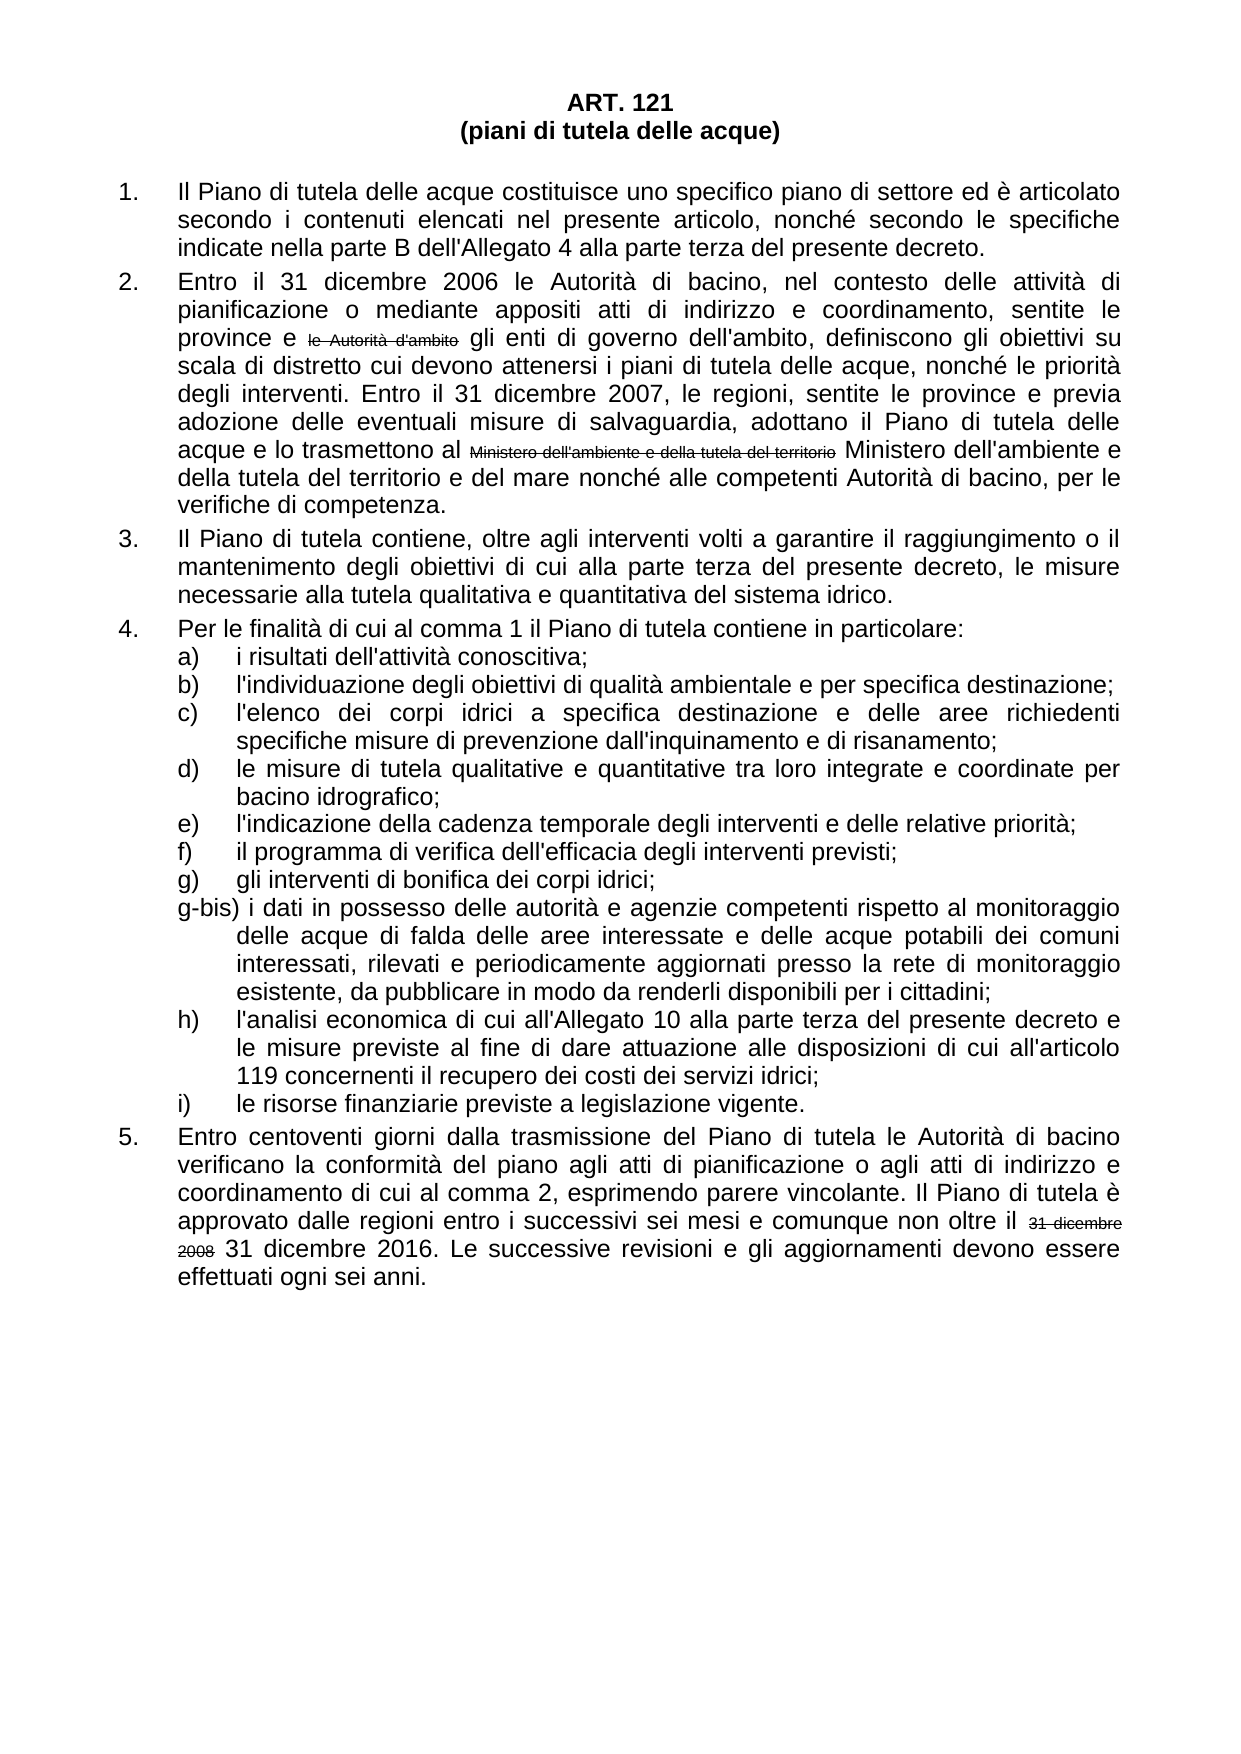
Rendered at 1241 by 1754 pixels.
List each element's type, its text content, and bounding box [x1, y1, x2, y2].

text g) gli interventi di bonifica dei corpi idrici; [177, 866, 1122, 894]
text g-bis) i dati in possesso delle autorità e agenzie competenti rispetto al monitoraggio delle acque di falda delle aree interessate e delle acque potabili dei comuni interessati, rilevati e periodicamente aggiornati presso la rete di monitoraggio esistente, da pubblicare in modo da renderli disponibili per i cittadini; [177, 894, 1122, 1006]
text 1. Il Piano di tutela delle acque costituisce uno specifico piano di settore ed è articolato secondo i contenuti elencati nel presente articolo, nonché secondo le specifiche indicate nella parte B dell'Allegato 4 alla parte terza del presente decreto. [118, 178, 1122, 262]
text i) le risorse finanziarie previste a legislazione vigente. [177, 1089, 1122, 1117]
text a) i risultati dell'attività conoscitiva; [177, 643, 1122, 671]
text b) l'individuazione degli obiettivi di qualità ambientale e per specifica destinazione; [177, 671, 1122, 698]
text 5. Entro centoventi giorni dalla trasmissione del Piano di tutela le Autorità di bacino verificano la conformità del piano agli atti di pianificazione o agli atti di indirizzo e coordinamento di cui al comma 2, esprimendo parere vincolante. Il Piano di tutela è approvato dalle regioni entro i successivi sei mesi e comunque non oltre il 31 dicembre 2008 31 dicembre 2016. Le successive revisioni e gli aggiornamenti devono essere effettuati ogni sei anni. [118, 1123, 1122, 1291]
text h) l'analisi economica di cui all'Allegato 10 alla parte terza del presente decreto e le misure previste al fine di dare attuazione alle disposizioni di cui all'articolo 119 concernenti il recupero dei costi dei servizi idrici; [177, 1006, 1122, 1089]
text e) l'indicazione della cadenza temporale degli interventi e delle relative priorità; [177, 810, 1122, 838]
text c) l'elenco dei corpi idrici a specifica destinazione e delle aree richiedenti specifiche misure di prevenzione dall'inquinamento e di risanamento; [177, 698, 1122, 754]
text 3. Il Piano di tutela contiene, oltre agli interventi volti a garantire il raggiungimento o il mantenimento degli obiettivi di cui alla parte terza del presente decreto, le misure necessarie alla tutela qualitativa e quantitativa del sistema idrico. [118, 525, 1122, 609]
subtitle ART. 121 (piani di tutela delle acque) [118, 88, 1122, 144]
text 4. Per le finalità di cui al comma 1 il Piano di tutela contiene in particolare: [118, 615, 1122, 643]
text f) il programma di verifica dell'efficacia degli interventi previsti; [177, 838, 1122, 866]
text d) le misure di tutela qualitative e quantitative tra loro integrate e coordinate per bacino idrografico; [177, 754, 1122, 810]
text 2. Entro il 31 dicembre 2006 le Autorità di bacino, nel contesto delle attività di pianificazione o mediante appositi atti di indirizzo e coordinamento, sentite le province e le Autorità d'ambito gli enti di governo dell'ambito, definiscono gli obiettivi su scala di distretto cui devono attenersi i piani di tutela delle acque, nonché le priorità degli interventi. Entro il 31 dicembre 2007, le regioni, sentite le province e previa adozione delle eventuali misure di salvaguardia, adottano il Piano di tutela delle acque e lo trasmettono al Ministero dell'ambiente e della tutela del territorio Ministero dell'ambiente e della tutela del territorio e del mare nonché alle competenti Autorità di bacino, per le verifiche di competenza. [118, 268, 1122, 519]
